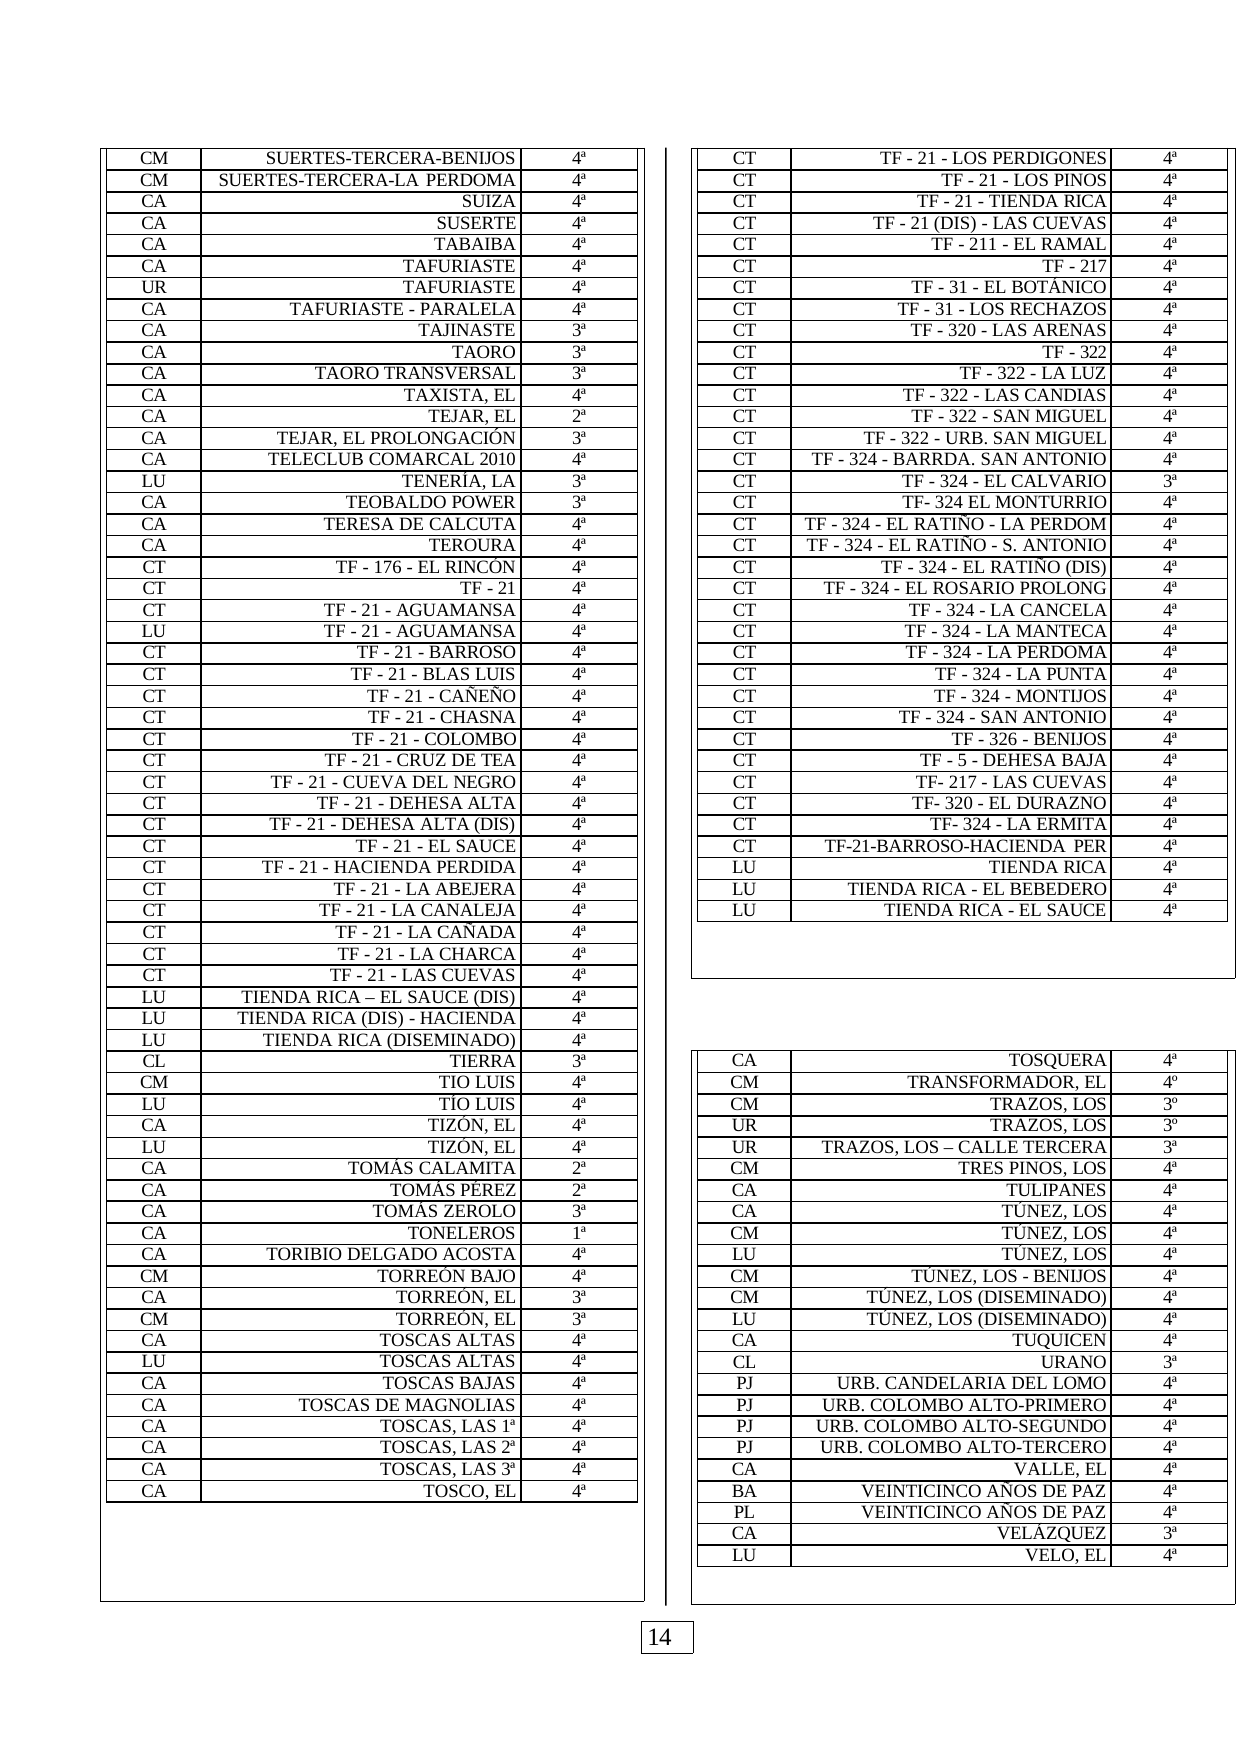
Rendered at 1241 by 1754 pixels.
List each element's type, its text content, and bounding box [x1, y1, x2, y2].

table_cell PJ [698, 1396, 790, 1415]
table_cell CL [698, 1352, 790, 1373]
table_cell 4ª [1112, 1482, 1227, 1501]
table_cell 4ª [1112, 794, 1227, 814]
table_cell TF - 326 - BENIJOS [792, 730, 1110, 749]
table_cell VELO, EL [792, 1546, 1110, 1566]
table_cell TF - 21 - LA CHARCA [202, 944, 520, 964]
table_cell CT [107, 665, 200, 685]
table_cell TF- 324 EL MONTURRIO [792, 493, 1110, 513]
table_cell CT [698, 708, 790, 728]
table_cell CA [107, 343, 200, 363]
table_cell TF - 324 - LA CANCELA [792, 600, 1110, 621]
table_cell 4ª [522, 1073, 637, 1093]
table_cell TF - 21 - DEHESA ALTA (DIS) [202, 816, 520, 835]
table_cell 4ª [1112, 1503, 1227, 1523]
table_cell CM [698, 1159, 790, 1179]
table_cell TF - 31 - EL BOTÁNICO [792, 278, 1110, 298]
table_cell TF - 21 - BARROSO [202, 644, 520, 663]
table_cell TF - 21 - COLOMBO [202, 730, 520, 749]
table_cell CA [698, 1331, 790, 1351]
table_cell TERESA DE CALCUTA [202, 515, 520, 535]
table_cell SUERTES-TERCERA-LA PERDOMA [202, 171, 520, 191]
table_cell TOSCO, EL [202, 1481, 520, 1501]
table_cell 4ª [522, 1116, 637, 1136]
table_cell TF - 21 - LAS CUEVAS [202, 966, 520, 986]
table_cell CL [107, 1052, 200, 1072]
table_cell 3ª [522, 493, 637, 513]
table_cell 4ª [522, 579, 637, 599]
table_cell TÚNEZ, LOS - BENIJOS [792, 1267, 1110, 1287]
table_cell 4ª [1112, 644, 1227, 663]
table_cell 4ª [522, 1481, 637, 1501]
table_cell 4ª [522, 171, 637, 191]
table_cell VELÁZQUEZ [792, 1524, 1110, 1544]
table_cell CA [107, 450, 200, 470]
table_cell PJ [698, 1438, 790, 1458]
table_cell CT [107, 644, 200, 663]
table_cell TIO LUIS [202, 1073, 520, 1093]
table_cell CM [698, 1073, 790, 1093]
table_cell TF - 324 - EL RATIÑO (DIS) [792, 558, 1110, 577]
table_cell CT [698, 644, 790, 663]
table_cell 4ª [1112, 1417, 1227, 1437]
table_cell CT [698, 622, 790, 642]
table_cell UR [698, 1117, 790, 1136]
table_cell 3ª [522, 1202, 637, 1222]
table_cell 4ª [522, 708, 637, 728]
table_cell CT [698, 193, 790, 212]
table_cell TABAIBA [202, 235, 520, 255]
table_cell 2ª [522, 1181, 637, 1200]
table_cell TAXISTA, EL [202, 386, 520, 406]
table_cell CA [107, 1181, 200, 1200]
table_cell CT [107, 901, 200, 921]
table_cell TIENDA RICA - EL SAUCE [792, 901, 1110, 921]
table_cell 2ª [522, 1159, 637, 1179]
table_cell 4ª [1112, 901, 1227, 921]
table_cell 4ª [522, 257, 637, 277]
table_cell TIZÓN, EL [202, 1116, 520, 1136]
table_cell CA [107, 1245, 200, 1265]
table_cell TAFURIASTE - PARALELA [202, 300, 520, 319]
table_cell LU [698, 858, 790, 878]
table_cell 4ª [522, 515, 637, 535]
table_cell 4ª [522, 1374, 637, 1394]
table_cell CT [107, 600, 200, 621]
table_cell TÚNEZ, LOS [792, 1245, 1110, 1265]
table_cell CT [698, 450, 790, 470]
table_cell 4ª [522, 837, 637, 857]
table_cell LU [698, 901, 790, 921]
table_cell CT [698, 751, 790, 771]
table_cell LU [698, 880, 790, 900]
table_cell 4ª [1112, 278, 1227, 298]
table_cell 4ª [522, 944, 637, 964]
table_cell 4ª [1112, 536, 1227, 556]
table_cell CT [698, 816, 790, 835]
table_cell 4ª [1112, 1224, 1227, 1243]
table_cell 4ª [1112, 579, 1227, 599]
table_cell 4ª [522, 214, 637, 234]
table_cell 4ª [1112, 321, 1227, 341]
table_cell TÚNEZ, LOS (DISEMINADO) [792, 1310, 1110, 1329]
table_cell CM [698, 1224, 790, 1243]
table_cell TRAZOS, LOS [792, 1117, 1110, 1136]
table_cell 4ª [522, 386, 637, 406]
table_cell TF-21-BARROSO-HACIENDA PER [792, 837, 1110, 857]
table_cell TF - 21 - LOS PINOS [792, 171, 1110, 191]
table_cell TIENDA RICA (DIS) - HACIENDA [202, 1009, 520, 1028]
table_cell 4ª [1112, 1396, 1227, 1415]
table_cell CM [107, 171, 200, 191]
table_cell URB. COLOMBO ALTO-SEGUNDO [792, 1417, 1110, 1437]
table_cell 4ª [522, 644, 637, 663]
table_cell CT [107, 858, 200, 878]
table_cell 4ª [522, 1095, 637, 1114]
table_cell PJ [698, 1374, 790, 1394]
table_header CM [107, 149, 200, 169]
table_cell TF - 211 - EL RAMAL [792, 235, 1110, 255]
table_cell VALLE, EL [792, 1460, 1110, 1480]
table_cell TF - 21 - HACIENDA PERDIDA [202, 858, 520, 878]
table_cell CA [107, 1374, 200, 1394]
table_cell 4ª [522, 1395, 637, 1416]
table_cell 4ª [522, 278, 637, 298]
table_cell UR [698, 1138, 790, 1158]
table_cell 4ª [1112, 858, 1227, 878]
table_cell 4º [1112, 1073, 1227, 1093]
table_cell 4ª [522, 880, 637, 900]
table_cell TF - 324 - EL RATIÑO - S. ANTONIO [792, 536, 1110, 556]
table_cell 3ª [1112, 1352, 1227, 1373]
table_cell TF - 21 (DIS) - LAS CUEVAS [792, 214, 1110, 234]
table_cell CA [107, 1331, 200, 1351]
table_cell 4ª [1112, 515, 1227, 535]
table_header SUERTES-TERCERA-BENIJOS [202, 149, 520, 169]
table_cell CT [698, 600, 790, 621]
table_cell 4ª [522, 1267, 637, 1286]
table_cell LU [698, 1310, 790, 1329]
table_header CT [698, 149, 790, 169]
table_cell CT [107, 944, 200, 964]
table_cell 3ª [1112, 1524, 1227, 1544]
table_cell TF - 322 [792, 343, 1110, 363]
table_cell 4ª [1112, 407, 1227, 427]
table_cell 4ª [1112, 622, 1227, 642]
table_cell CM [107, 1267, 200, 1286]
table_cell CA [698, 1460, 790, 1480]
table_cell 4ª [522, 858, 637, 878]
table_cell TORREÓN BAJO [202, 1267, 520, 1286]
table_cell 4ª [1112, 214, 1227, 234]
table_cell 4ª [1112, 171, 1227, 191]
table_cell LU [107, 1353, 200, 1372]
table_cell CT [698, 257, 790, 277]
table_cell TOSCAS, LAS 2ª [202, 1438, 520, 1458]
table_cell CA [107, 1288, 200, 1308]
table_cell CA [107, 235, 200, 255]
table_cell PJ [698, 1417, 790, 1437]
table_cell 4ª [522, 193, 637, 212]
table_cell 4ª [1112, 1202, 1227, 1222]
table_cell TULIPANES [792, 1181, 1110, 1201]
table_cell CT [698, 365, 790, 384]
table_cell 4ª [1112, 235, 1227, 255]
table_cell LU [107, 622, 200, 642]
table_cell CT [698, 278, 790, 298]
table_cell 4ª [1112, 365, 1227, 384]
table_cell 4ª [522, 794, 637, 814]
table_cell CT [698, 171, 790, 191]
table_cell TOSCAS ALTAS [202, 1353, 520, 1372]
table_cell TF - 320 - LAS ARENAS [792, 321, 1110, 341]
table_cell CA [107, 1224, 200, 1244]
table_cell CA [107, 321, 200, 341]
table_cell CT [698, 686, 790, 707]
table_cell TF - 324 - SAN ANTONIO [792, 708, 1110, 728]
table_cell CT [698, 515, 790, 535]
table_cell TELECLUB COMARCAL 2010 [202, 450, 520, 470]
table_cell CA [107, 1481, 200, 1501]
table_cell 4ª [522, 600, 637, 621]
table_cell 4ª [1112, 1460, 1227, 1480]
table_cell 4ª [522, 1353, 637, 1372]
table_cell 4ª [522, 901, 637, 921]
table_cell LU [107, 1009, 200, 1028]
table_cell 3ª [522, 1288, 637, 1308]
table_cell CT [107, 751, 200, 771]
table_cell CT [698, 428, 790, 449]
table_cell TEJAR, EL PROLONGACIÓN [202, 428, 520, 449]
table_cell 4ª [1112, 1438, 1227, 1458]
table_cell TIERRA [202, 1052, 520, 1072]
table_cell CT [107, 579, 200, 599]
table_cell CT [698, 665, 790, 685]
table_cell URB. CANDELARIA DEL LOMO [792, 1374, 1110, 1394]
table_cell CT [698, 386, 790, 406]
table_cell TOSCAS BAJAS [202, 1374, 520, 1394]
table_cell CT [698, 300, 790, 319]
table_cell CT [698, 536, 790, 556]
table_cell CT [107, 730, 200, 749]
table_cell CA [107, 1116, 200, 1136]
table_cell CT [698, 730, 790, 749]
table_cell TONELEROS [202, 1224, 520, 1244]
table_cell TAJINASTE [202, 321, 520, 341]
table_cell CA [107, 1438, 200, 1458]
table_cell 4ª [1112, 1288, 1227, 1308]
table_cell TF - 21 - CHASNA [202, 708, 520, 728]
table_cell CA [107, 1395, 200, 1416]
table_cell CA [107, 214, 200, 234]
table_cell 4ª [1112, 1245, 1227, 1265]
table_cell 4ª [522, 1030, 637, 1050]
table_cell CM [698, 1267, 790, 1287]
table_cell LU [107, 472, 200, 491]
table_cell LU [107, 988, 200, 1007]
table_cell CT [698, 214, 790, 234]
table_cell 3ª [522, 321, 637, 341]
table_cell 3ª [522, 1310, 637, 1329]
table_cell CT [698, 772, 790, 792]
table_cell TENERÍA, LA [202, 472, 520, 491]
table_cell TAFURIASTE [202, 257, 520, 277]
table_cell TF - 176 - EL RINCÓN [202, 558, 520, 577]
table_cell TF - 322 - LA LUZ [792, 365, 1110, 384]
table_cell TF - 322 - URB. SAN MIGUEL [792, 428, 1110, 449]
table_cell 3ª [522, 365, 637, 384]
table_cell 4ª [1112, 708, 1227, 728]
table_cell 4ª [1112, 257, 1227, 277]
table_cell 4ª [1112, 1159, 1227, 1179]
table_cell CA [698, 1181, 790, 1201]
table_cell 4ª [522, 1438, 637, 1458]
table_cell TOMÁS CALAMITA [202, 1159, 520, 1179]
table_cell 2ª [522, 407, 637, 427]
table_cell TF - 324 - EL CALVARIO [792, 472, 1110, 491]
table_cell TAFURIASTE [202, 278, 520, 298]
table_cell 4ª [522, 1460, 637, 1479]
table_cell 4ª [1112, 816, 1227, 835]
table_cell CT [698, 472, 790, 491]
table_cell CT [698, 343, 790, 363]
table_cell TRAZOS, LOS [792, 1095, 1110, 1115]
table_cell TF - 21 - LA ABEJERA [202, 880, 520, 900]
table_cell 4ª [1112, 1267, 1227, 1287]
table_cell CT [698, 558, 790, 577]
table_cell 4ª [522, 816, 637, 835]
table_cell TF - 21 - LA CAÑADA [202, 923, 520, 942]
table_cell TAORO [202, 343, 520, 363]
table_cell 4ª [522, 1245, 637, 1265]
table_cell 4ª [1112, 493, 1227, 513]
table_cell TF - 324 - LA PERDOMA [792, 644, 1110, 663]
table_cell CT [107, 923, 200, 942]
table_cell CT [107, 816, 200, 835]
table_cell TOSCAS, LAS 1ª [202, 1417, 520, 1437]
table_cell TF - 322 - SAN MIGUEL [792, 407, 1110, 427]
table_cell CA [107, 428, 200, 449]
table_cell 4ª [522, 686, 637, 707]
table_cell 4ª [1112, 730, 1227, 749]
table_cell TIZÓN, EL [202, 1138, 520, 1158]
table_cell TIENDA RICA [792, 858, 1110, 878]
table_cell 4ª [1112, 665, 1227, 685]
table_cell TRAZOS, LOS – CALLE TERCERA [792, 1138, 1110, 1158]
table_cell 4ª [522, 450, 637, 470]
table_header TF - 21 - LOS PERDIGONES [792, 149, 1110, 169]
table_cell CT [698, 493, 790, 513]
table_cell CA [107, 493, 200, 513]
table_cell 4ª [522, 1331, 637, 1351]
table_cell UR [107, 278, 200, 298]
table_cell TORREÓN, EL [202, 1310, 520, 1329]
table_cell TF - 21 - CAÑEÑO [202, 686, 520, 707]
table_cell 3ª [522, 1052, 637, 1072]
table_cell CA [107, 1460, 200, 1479]
table_cell 4ª [522, 1417, 637, 1437]
table_cell VEINTICINCO AÑOS DE PAZ [792, 1482, 1110, 1501]
table_cell CA [107, 300, 200, 319]
table_cell CT [698, 407, 790, 427]
table_cell TÍO LUIS [202, 1095, 520, 1114]
table_cell 4ª [1112, 386, 1227, 406]
table_cell 3ª [1112, 1138, 1227, 1158]
table_cell CA [107, 1159, 200, 1179]
table_cell TF - 217 [792, 257, 1110, 277]
table_cell 1ª [522, 1224, 637, 1244]
table_cell 4ª [522, 1009, 637, 1028]
table_cell CT [107, 772, 200, 792]
table_cell TF - 21 - AGUAMANSA [202, 622, 520, 642]
table_cell CT [698, 837, 790, 857]
table_cell TF - 322 - LAS CANDIAS [792, 386, 1110, 406]
table_cell 4ª [1112, 300, 1227, 319]
table_cell TF - 21 - TIENDA RICA [792, 193, 1110, 212]
table_cell TF - 324 - EL RATIÑO - LA PERDOM [792, 515, 1110, 535]
table_cell TIENDA RICA - EL BEBEDERO [792, 880, 1110, 900]
table_cell TF - 21 - AGUAMANSA [202, 600, 520, 621]
table_cell 4ª [1112, 837, 1227, 857]
table_cell TOSCAS DE MAGNOLIAS [202, 1395, 520, 1416]
table_cell CA [698, 1202, 790, 1222]
table_cell VEINTICINCO AÑOS DE PAZ [792, 1503, 1110, 1523]
table_cell CT [698, 235, 790, 255]
table_cell CT [107, 708, 200, 728]
table_cell TRANSFORMADOR, EL [792, 1073, 1110, 1093]
table_cell 4ª [1112, 558, 1227, 577]
table_cell 4ª [522, 558, 637, 577]
table_cell 3ª [522, 472, 637, 491]
table_cell CT [107, 794, 200, 814]
table_cell CT [698, 794, 790, 814]
table_cell SUIZA [202, 193, 520, 212]
table_cell TORIBIO DELGADO ACOSTA [202, 1245, 520, 1265]
table_cell CM [698, 1095, 790, 1115]
table_cell TF - 324 - EL ROSARIO PROLONG [792, 579, 1110, 599]
table_cell TEROURA [202, 536, 520, 556]
table_cell TF - 21 - CUEVA DEL NEGRO [202, 772, 520, 792]
table_cell TF - 324 - LA MANTECA [792, 622, 1110, 642]
table_cell CM [698, 1288, 790, 1308]
table_cell CA [107, 365, 200, 384]
table_cell TIENDA RICA – EL SAUCE (DIS) [202, 988, 520, 1007]
table_cell CA [107, 257, 200, 277]
table_cell 4ª [522, 772, 637, 792]
table_cell LU [698, 1546, 790, 1566]
table_cell TF - 5 - DEHESA BAJA [792, 751, 1110, 771]
table_cell 4ª [1112, 751, 1227, 771]
table_cell CA [107, 1417, 200, 1437]
table_cell TF - 21 [202, 579, 520, 599]
table_header TOSQUERA [792, 1051, 1110, 1072]
table_cell 4ª [1112, 428, 1227, 449]
table_cell 4ª [522, 536, 637, 556]
table_cell SUSERTE [202, 214, 520, 234]
table_cell CA [107, 193, 200, 212]
table_cell LU [107, 1095, 200, 1114]
table_cell 4ª [1112, 1181, 1227, 1201]
table_cell BA [698, 1482, 790, 1501]
table_cell CT [107, 686, 200, 707]
table_cell TF- 320 - EL DURAZNO [792, 794, 1110, 814]
table_cell TOSCAS, LAS 3ª [202, 1460, 520, 1479]
table_cell 4ª [522, 300, 637, 319]
table_cell TOMÁS ZEROLO [202, 1202, 520, 1222]
table_cell TORREÓN, EL [202, 1288, 520, 1308]
table_cell TAORO TRANSVERSAL [202, 365, 520, 384]
table_cell CA [107, 536, 200, 556]
table_cell CA [107, 386, 200, 406]
table_cell 3ª [522, 343, 637, 363]
table_cell TIENDA RICA (DISEMINADO) [202, 1030, 520, 1050]
table_cell TF - 324 - LA PUNTA [792, 665, 1110, 685]
table_cell TEJAR, EL [202, 407, 520, 427]
table_header 4ª [1112, 1051, 1227, 1072]
table_cell TF - 324 - MONTIJOS [792, 686, 1110, 707]
table_cell URANO [792, 1352, 1110, 1373]
table_cell CA [107, 407, 200, 427]
table_cell 4ª [1112, 1374, 1227, 1394]
table_cell 3º [1112, 1095, 1227, 1115]
table_cell CT [698, 579, 790, 599]
table_cell TUQUICEN [792, 1331, 1110, 1351]
table_cell TF - 21 - EL SAUCE [202, 837, 520, 857]
table_cell TF- 217 - LAS CUEVAS [792, 772, 1110, 792]
table_cell TF - 21 - BLAS LUIS [202, 665, 520, 685]
table_cell TÚNEZ, LOS (DISEMINADO) [792, 1288, 1110, 1308]
table_cell 4ª [522, 966, 637, 986]
table_cell LU [698, 1245, 790, 1265]
table_cell TF - 324 - BARRDA. SAN ANTONIO [792, 450, 1110, 470]
table_cell 4ª [1112, 1331, 1227, 1351]
table_header 4ª [522, 149, 637, 169]
table_cell CT [107, 558, 200, 577]
table_cell CT [107, 966, 200, 986]
table_cell CT [107, 837, 200, 857]
table_cell TÚNEZ, LOS [792, 1202, 1110, 1222]
table_cell CA [698, 1524, 790, 1544]
table_cell 4ª [522, 988, 637, 1007]
table_cell CA [107, 1202, 200, 1222]
table_cell TF - 21 - CRUZ DE TEA [202, 751, 520, 771]
table_cell TRES PINOS, LOS [792, 1159, 1110, 1179]
table_cell TF - 21 - DEHESA ALTA [202, 794, 520, 814]
table_cell 4ª [1112, 1310, 1227, 1329]
table_cell URB. COLOMBO ALTO-PRIMERO [792, 1396, 1110, 1415]
table_header CA [698, 1051, 790, 1072]
table_cell 4ª [522, 1138, 637, 1158]
table_cell 4ª [1112, 880, 1227, 900]
table_cell TOSCAS ALTAS [202, 1331, 520, 1351]
table_cell 4ª [1112, 343, 1227, 363]
table_cell 4ª [1112, 450, 1227, 470]
table_cell CA [107, 515, 200, 535]
table_cell 4ª [522, 923, 637, 942]
table_cell TF- 324 - LA ERMITA [792, 816, 1110, 835]
table_cell 4ª [1112, 600, 1227, 621]
table_cell LU [107, 1138, 200, 1158]
table_cell 4ª [1112, 193, 1227, 212]
table_cell 4ª [522, 751, 637, 771]
table_cell TÚNEZ, LOS [792, 1224, 1110, 1243]
table_cell PL [698, 1503, 790, 1523]
table_cell URB. COLOMBO ALTO-TERCERO [792, 1438, 1110, 1458]
table_cell CT [698, 321, 790, 341]
table_cell TF - 31 - LOS RECHAZOS [792, 300, 1110, 319]
table_cell 4ª [522, 665, 637, 685]
table_cell LU [107, 1030, 200, 1050]
table_cell 3ª [522, 428, 637, 449]
table_cell 4ª [1112, 686, 1227, 707]
table_cell CT [107, 880, 200, 900]
table_cell 3º [1112, 1117, 1227, 1136]
table_cell 4ª [522, 622, 637, 642]
table_cell 3ª [1112, 472, 1227, 491]
table_cell 4ª [522, 730, 637, 749]
table_cell CM [107, 1310, 200, 1329]
table_header 4ª [1112, 149, 1227, 169]
table_cell TOMÁS PÉREZ [202, 1181, 520, 1200]
table_cell TEOBALDO POWER [202, 493, 520, 513]
table_cell 4ª [522, 235, 637, 255]
table_cell CM [107, 1073, 200, 1093]
table_cell 4ª [1112, 772, 1227, 792]
table_cell TF - 21 - LA CANALEJA [202, 901, 520, 921]
table_cell 4ª [1112, 1546, 1227, 1566]
